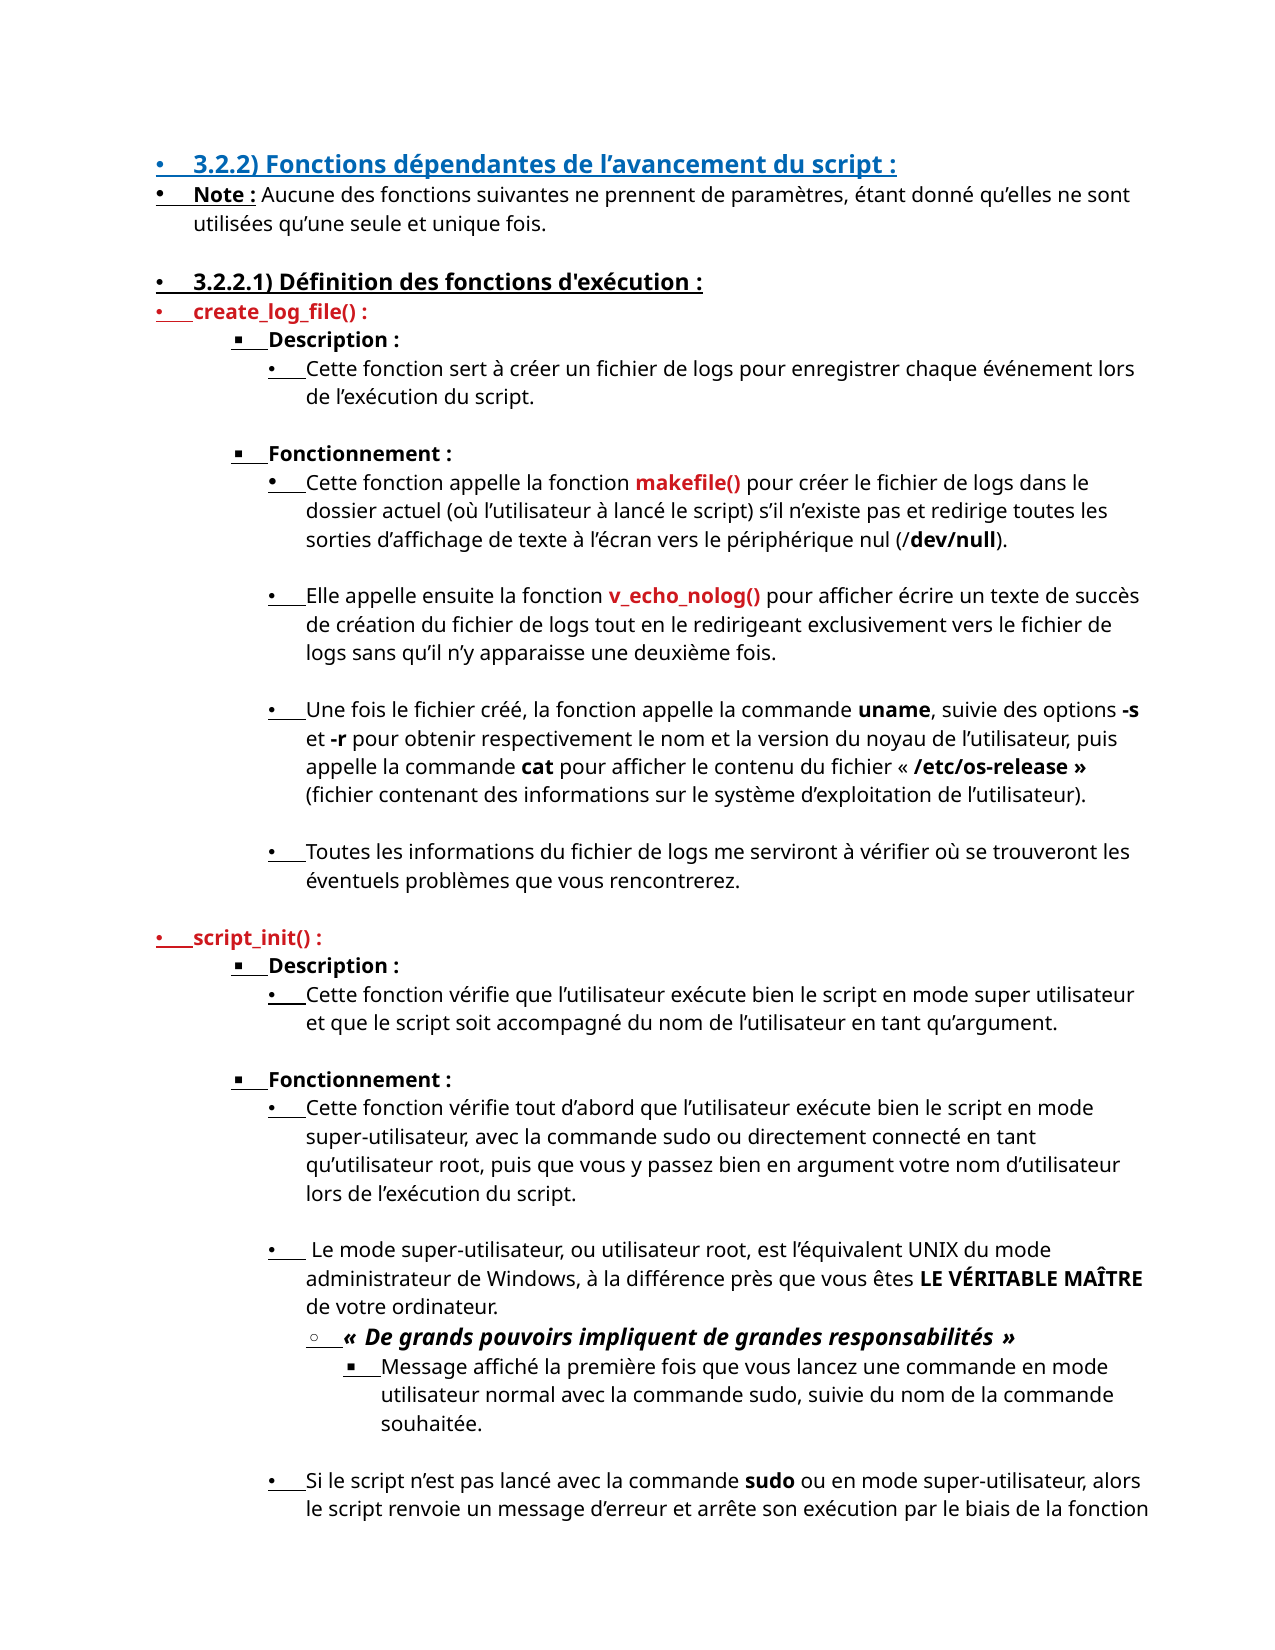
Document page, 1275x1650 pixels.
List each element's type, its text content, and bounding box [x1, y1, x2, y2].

list Fonctionnement : [231, 1065, 1157, 1093]
list Note : Aucune des fonctions suivantes ne prennent de paramètres, étant donné qu’elles ne sont utilisées qu’une seule et unique fois. [156, 181, 1157, 237]
list Elle appelle ensuite la fonction v_echo_nolog() pour afficher écrire un texte de succès de création du fichier de logs tout en le redirigeant exclusivement vers le fichier de logs sans qu’il n’y apparaisse une deuxième fois. [268, 582, 1157, 667]
list Si le script n’est pas lancé avec la commande sudo ou en mode super-utilisateur, alors le script renvoie un message d’erreur et arrête son exécution par le biais de la fonction [268, 1466, 1157, 1523]
list Description : [231, 951, 1157, 980]
list Cette fonction sert à créer un fichier de logs pour enregistrer chaque événement lors de l’exécution du script. [268, 354, 1157, 411]
list Description : [231, 326, 1157, 354]
list Une fois le fichier créé, la fonction appelle la commande uname, suivie des options -s et -r pour obtenir respectivement le nom et la version du noyau de l’utilisateur, puis appelle la commande cat pour afficher le contenu du fichier « /etc/os-release » (fichier contenant des informations sur le système d’exploitation de l’utilisateur). [268, 695, 1157, 809]
list Cette fonction vérifie tout d’abord que l’utilisateur exécute bien le script en mode super-utilisateur, avec la commande sudo ou directement connecté en tant qu’utilisateur root, puis que vous y passez bien en argument votre nom d’utilisateur lors de l’exécution du script. [268, 1093, 1157, 1207]
list Cette fonction appelle la fonction makefile() pour créer le fichier de logs dans le dossier actuel (où l’utilisateur à lancé le script) s’il n’existe pas et redirige toutes les sorties d’affichage de texte à l’écran vers le périphérique nul (/dev/null). [268, 468, 1157, 553]
list script_init() : [156, 923, 1157, 951]
list Cette fonction vérifie que l’utilisateur exécute bien le script en mode super utilisateur et que le script soit accompagné du nom de l’utilisateur en tant qu’argument. [268, 980, 1157, 1037]
list create_log_file() : [156, 297, 1157, 326]
list Toutes les informations du fichier de logs me serviront à vérifier où se trouveront les éventuels problèmes que vous rencontrerez. [268, 837, 1157, 894]
list Message affiché la première fois que vous lancez une commande en mode utilisateur normal avec la commande sudo, suivie du nom de la commande souhaitée. [343, 1352, 1157, 1437]
list Le mode super-utilisateur, ou utilisateur root, est l’équivalent UNIX du mode administrateur de Windows, à la différence près que vous êtes LE VÉRITABLE MAÎTRE de votre ordinateur. [268, 1236, 1157, 1321]
list 3.2.2.1) Définition des fonctions d'exécution : [156, 266, 1157, 297]
list 3.2.2) Fonctions ­dépendantes de l’avancement du script : [156, 147, 1157, 181]
list Fonctionnement : [231, 439, 1157, 468]
list « De grands pouvoirs impliquent de grandes responsabilités » [306, 1321, 1157, 1352]
